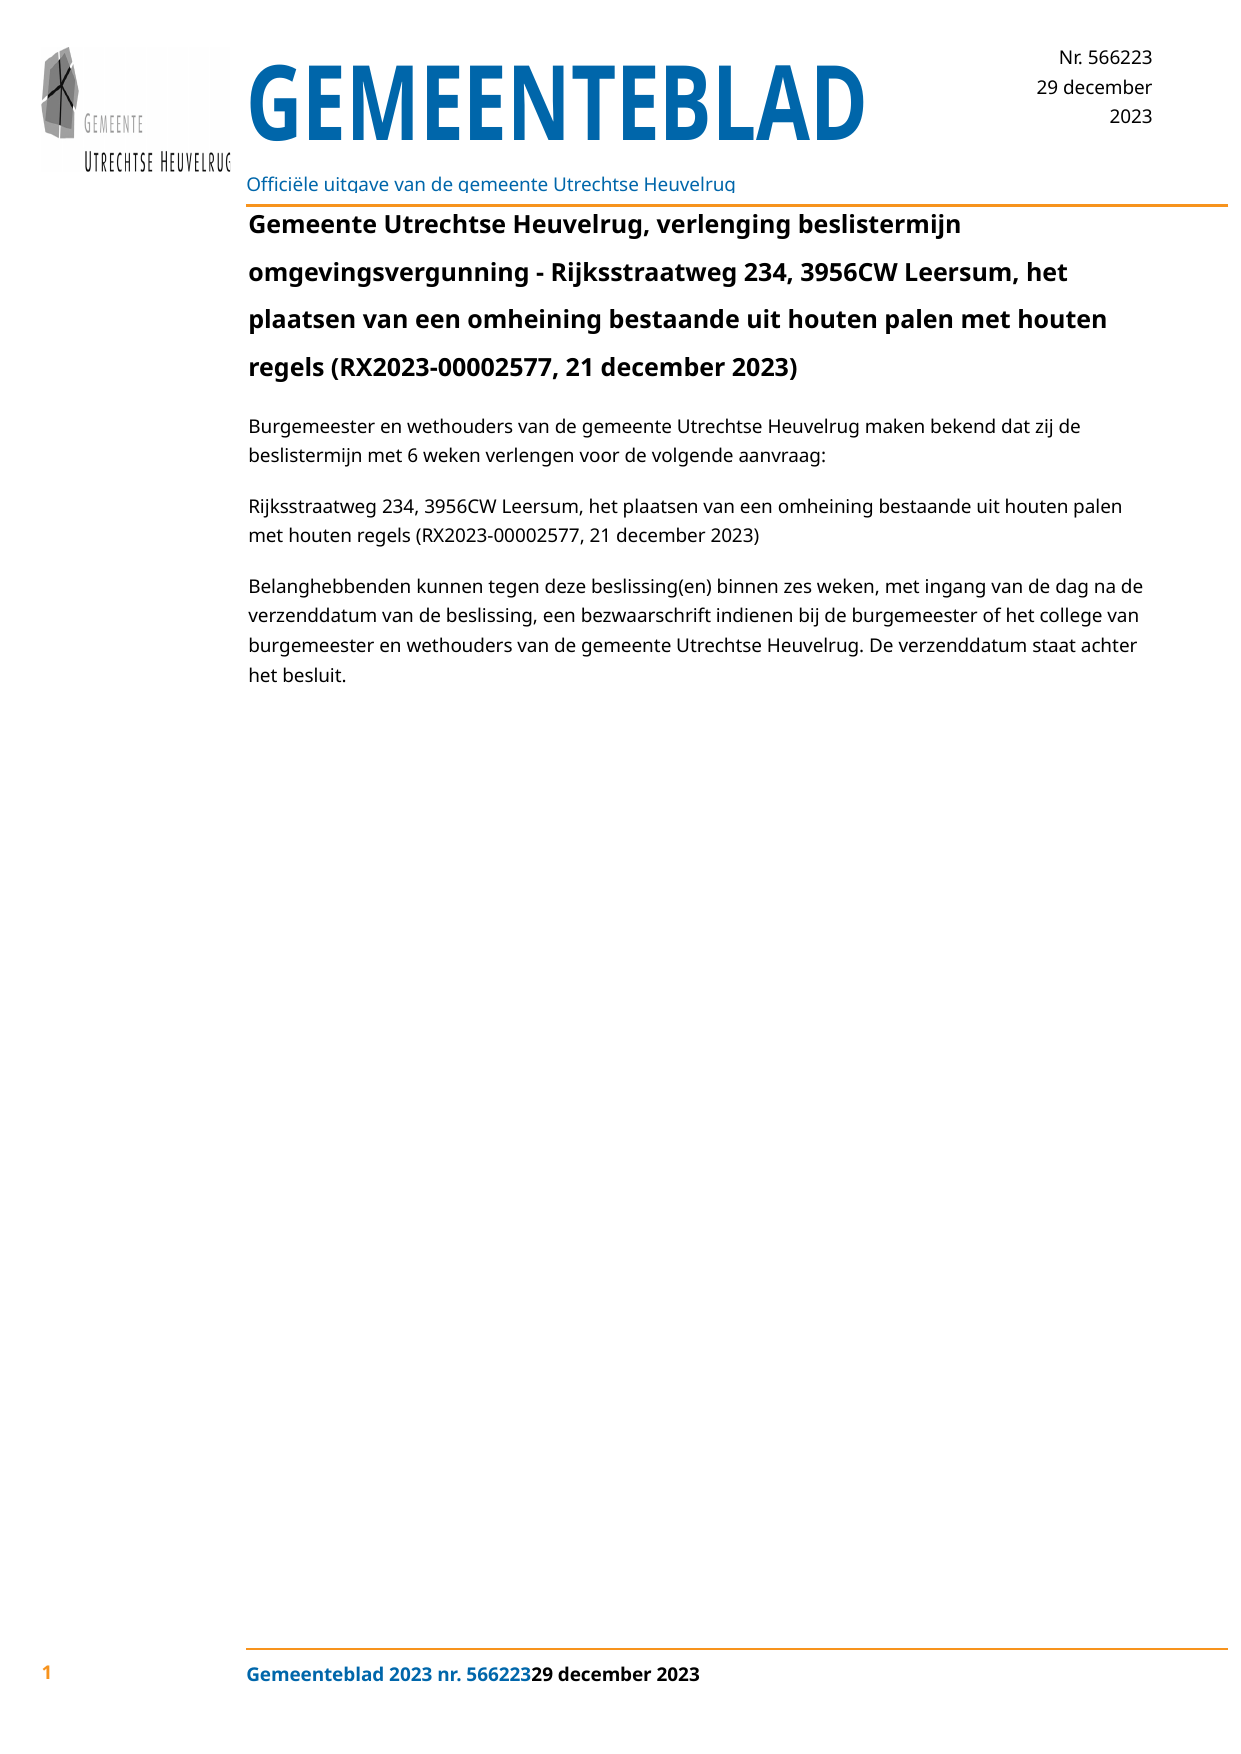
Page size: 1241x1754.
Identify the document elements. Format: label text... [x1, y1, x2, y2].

text Rijksstraatweg 234, 3956CW Leersum, het plaatsen van een omheining bestaande uit houten palen met houten regels (RX2023-00002577, 21 december 2023) [248, 493, 1152, 548]
text Gemeente Utrechtse Heuvelrug, verlenging beslistermijn omgevingsvergunning - Rijksstraatweg 234, 3956CW Leersum, het plaatsen van een omheining bestaande uit houten palen met houten regels (RX2023-00002577, 21 december 2023) [248, 207, 1152, 384]
text Burgemeester en wethouders van de gemeente Utrechtse Heuvelrug maken bekend dat zij de beslistermijn met 6 weken verlengen voor de volgende aanvraag: [248, 413, 1152, 468]
picture [41, 47, 231, 172]
text Belanghebbenden kunnen tegen deze beslissing(en) binnen zes weken, met ingang van de dag na de verzenddatum van de beslissing, een bezwaarschrift indienen bij de burgemeester of het college van burgemeester en wethouders van de gemeente Utrechtse Heuvelrug. De verzenddatum staat achter het besluit. [248, 573, 1152, 688]
